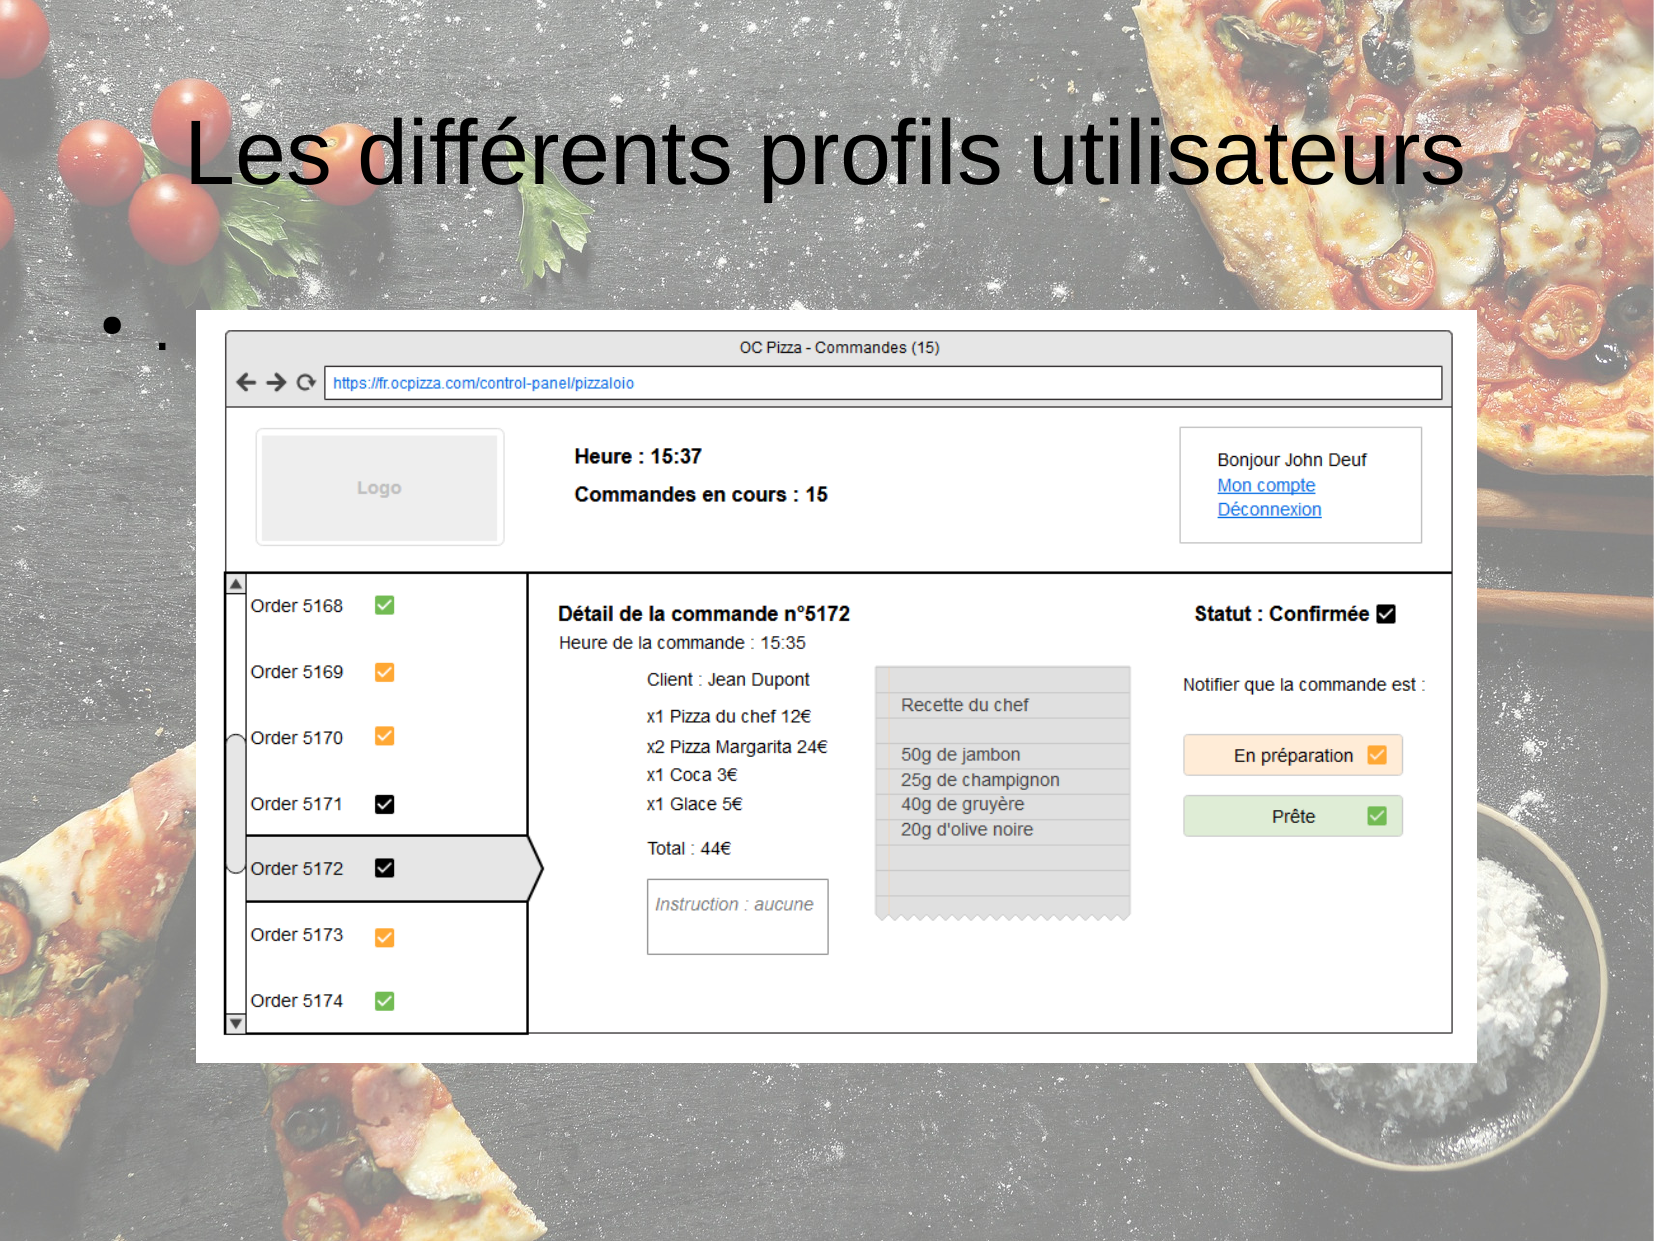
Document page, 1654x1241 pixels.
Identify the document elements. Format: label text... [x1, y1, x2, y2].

title Les différents profils utilisateurs [82, 49, 1571, 257]
list . [82, 290, 1571, 1010]
picture [0, 0, 1654, 1241]
